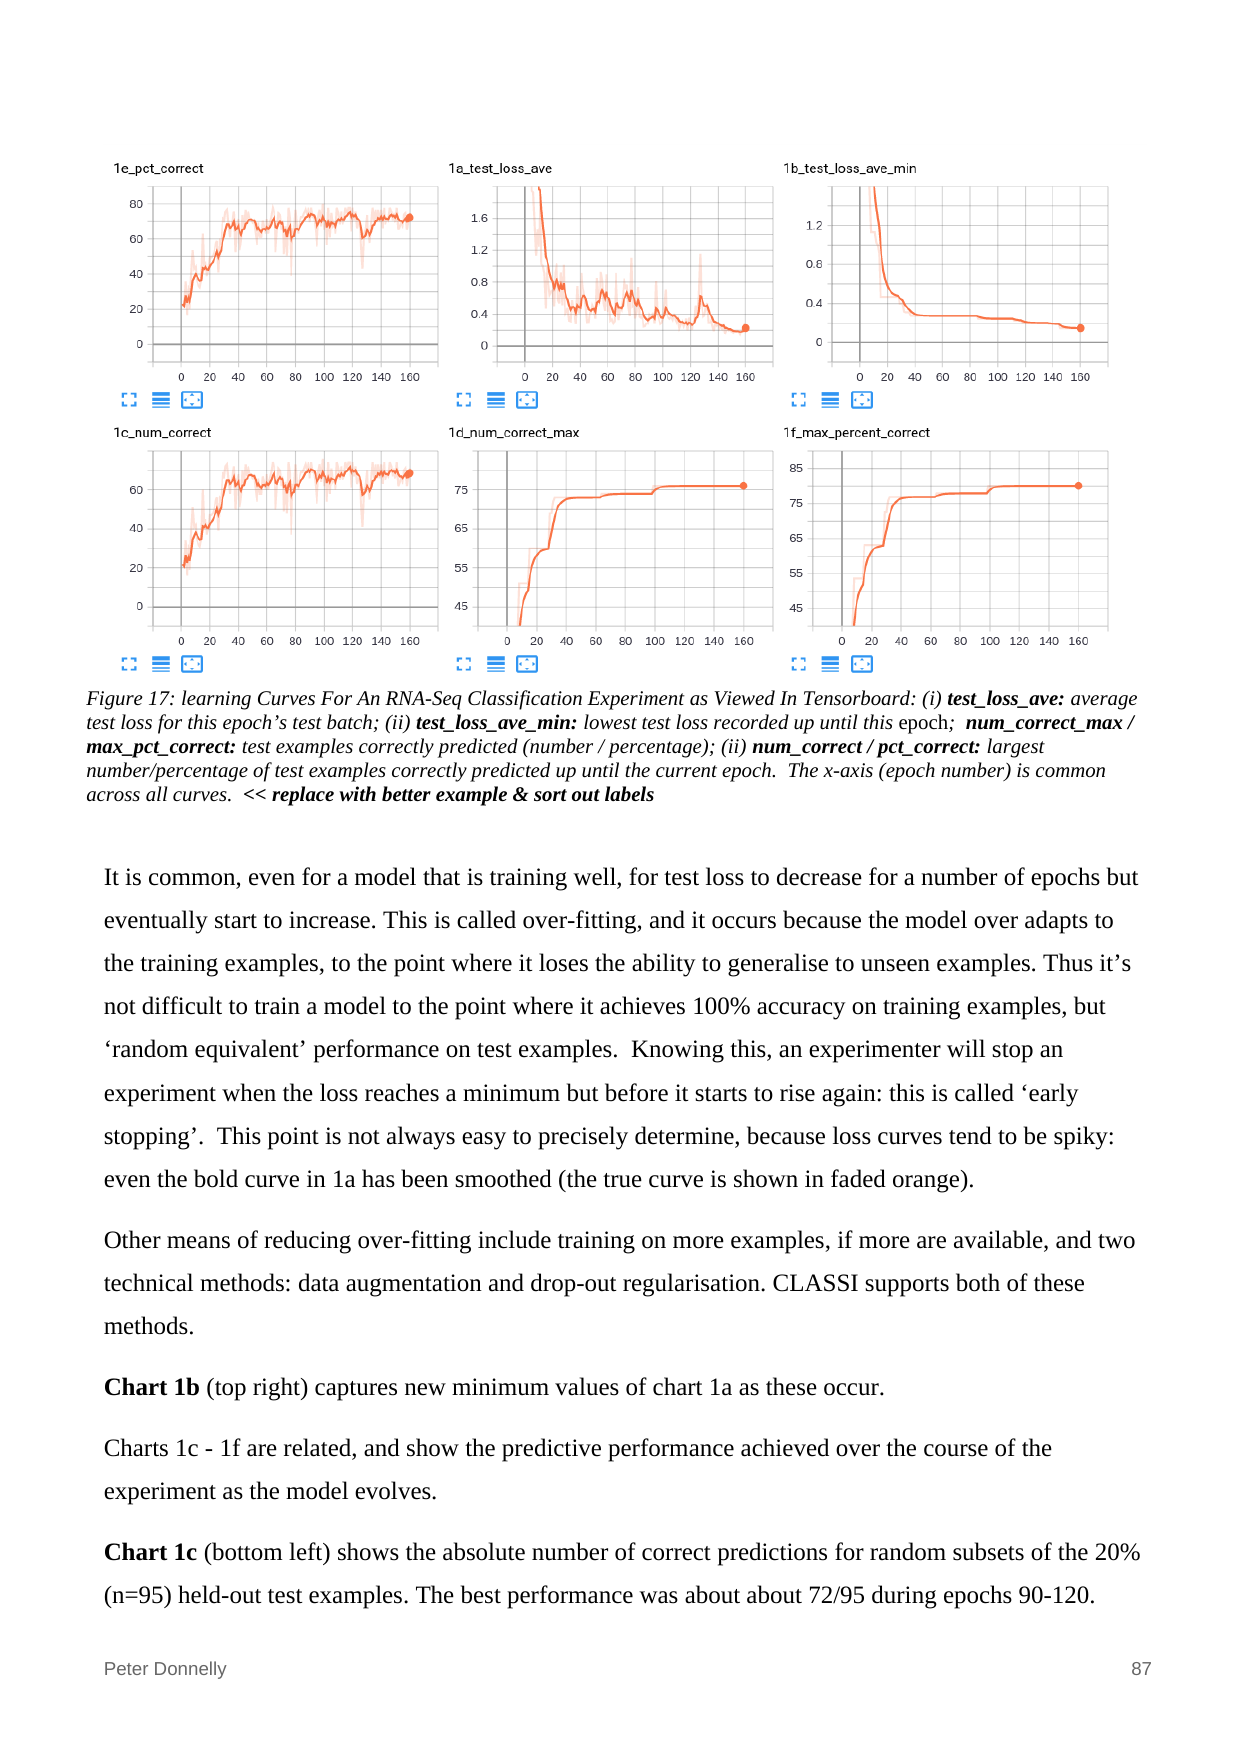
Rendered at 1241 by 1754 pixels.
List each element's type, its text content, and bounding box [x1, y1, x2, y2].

text Chart 1c (bottom left) shows the absolute number of correct predictions for random subsets of the 20% (n=95) held-out test examples. The best performance was about about 72/95 during epochs 90-120. [103, 1537, 1146, 1608]
text Figure 17: learning Curves For An RNA-Seq Classification Experiment as Viewed In Tensorboard: (i) test_loss_ave: average test loss for this epoch’s test batch; (ii) test_loss_ave_min: lowest test loss recorded up until this epoch; num_correct_max / max_pct_correct: test examples correctly predicted (number / percentage); (ii) num_correct / pct_correct: largest number/percentage of test examples correctly predicted up until the current epoch. The x-axis (epoch number) is common across all curves. << replace with better example & sort out labels [86, 144, 1164, 806]
text Charts 1c - 1f are related, and show the predictive performance achieved over the course of the experiment as the model evolves. [103, 1433, 1146, 1504]
text Chart 1b (top right) captures new minimum values of chart 1a as these occur. [103, 1372, 1146, 1401]
picture [103, 144, 1147, 686]
text It is common, even for a model that is training well, for test loss to decrease for a number of epochs but eventually start to increase. This is called over-fitting, and it occurs because the model over adapts to the training examples, to the point where it loses the ability to generalise to unseen examples. Thus it’s not difficult to train a model to the point where it achieves 100% accuracy on training examples, but ‘random equivalent’ performance on test examples. Knowing this, an experimenter will stop an experiment when the loss reaches a minimum but before it starts to rise again: this is called ‘early stopping’. This point is not always easy to precisely determine, because loss curves tend to be spiky: even the bold curve in 1a has been smoothed (the true curve is shown in faded orange). [103, 806, 1146, 1193]
text [86, 120, 1164, 144]
text Other means of reducing over-fitting include training on more examples, if more are available, and two technical methods: data augmentation and drop-out regularisation. CLASSI supports both of these methods. [103, 1225, 1146, 1340]
